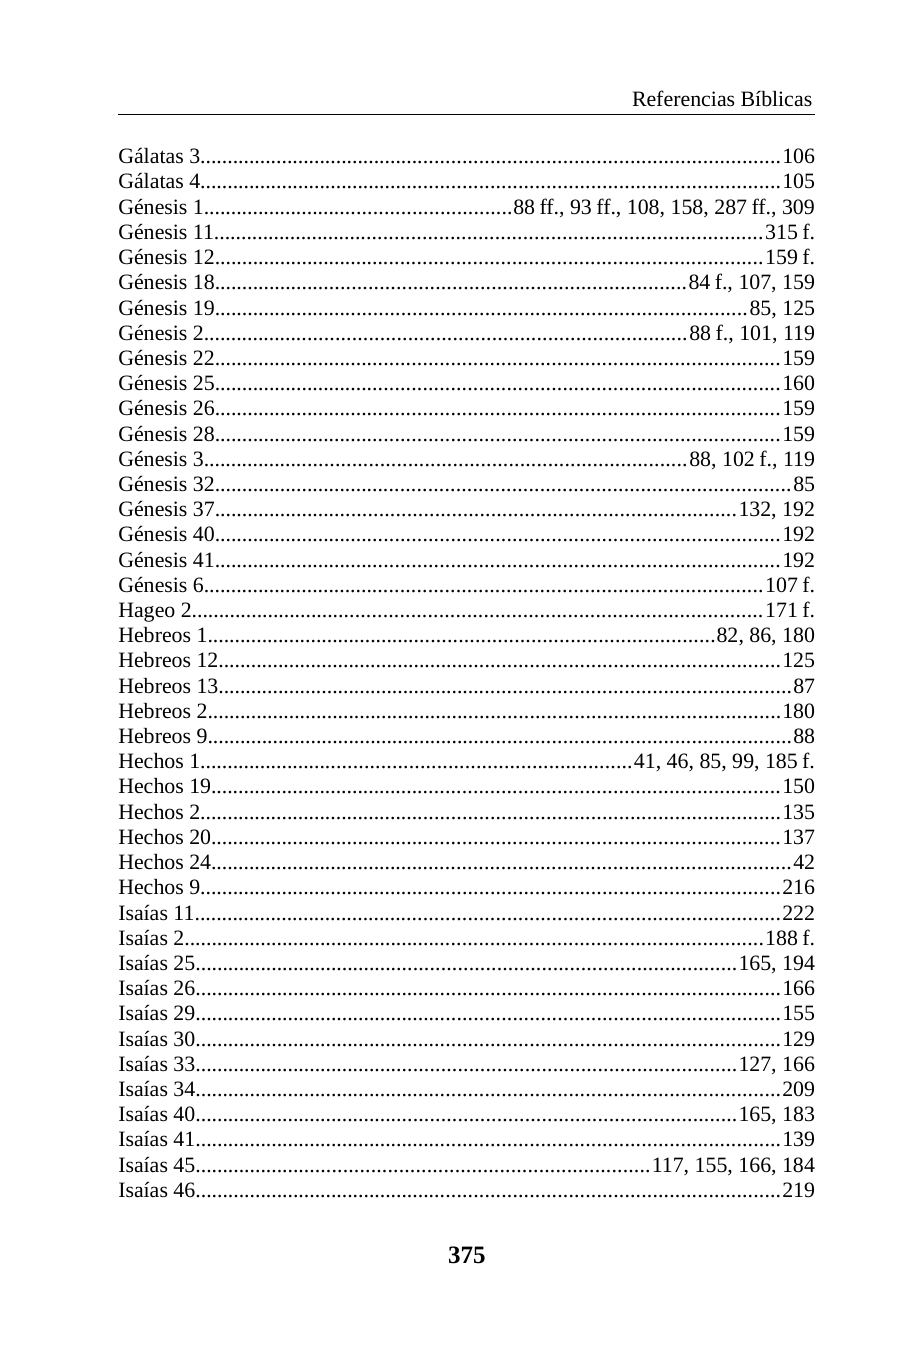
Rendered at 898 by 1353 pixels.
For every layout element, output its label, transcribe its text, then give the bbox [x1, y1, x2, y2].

text Génesis 19 85, 125 [118, 294, 815, 320]
text Génesis 40 192 [118, 521, 815, 547]
text Isaías 41 139 [118, 1126, 815, 1152]
text Génesis 6 107 f. [118, 572, 815, 597]
text Hebreos 2 180 [118, 698, 815, 723]
text Génesis 25 160 [118, 370, 815, 395]
text Isaías 40 165, 183 [118, 1101, 815, 1126]
text Isaías 30 129 [118, 1026, 815, 1051]
text Gálatas 3 106 [118, 143, 815, 168]
text Isaías 29 155 [118, 1000, 815, 1026]
text Génesis 37 132, 192 [118, 496, 815, 521]
text Génesis 1 88 ff., 93 ff., 108, 158, 287 ff., 309 [118, 194, 815, 219]
text Hechos 24 42 [118, 849, 815, 874]
text Génesis 11 315 f. [118, 219, 815, 244]
text Isaías 25 165, 194 [118, 950, 815, 975]
text Isaías 26 166 [118, 975, 815, 1000]
text Hebreos 9 88 [118, 723, 815, 748]
text Génesis 18 84 f., 107, 159 [118, 269, 815, 294]
text Génesis 41 192 [118, 547, 815, 572]
text Isaías 11 222 [118, 899, 815, 925]
text Génesis 26 159 [118, 395, 815, 421]
text Hechos 9 216 [118, 874, 815, 899]
text Génesis 22 159 [118, 345, 815, 370]
text Génesis 3 88, 102 f., 119 [118, 446, 815, 471]
text Isaías 45 117, 155, 166, 184 [118, 1152, 815, 1177]
text Isaías 46 219 [118, 1177, 815, 1202]
text Gálatas 4 105 [118, 168, 815, 194]
text Génesis 2 88 f., 101, 119 [118, 320, 815, 345]
text Génesis 32 85 [118, 471, 815, 496]
text Hechos 19 150 [118, 773, 815, 799]
text Génesis 12 159 f. [118, 244, 815, 269]
text Hageo 2 171 f. [118, 597, 815, 622]
text Hebreos 12 125 [118, 647, 815, 673]
text Hebreos 13 87 [118, 673, 815, 698]
text Hebreos 1 82, 86, 180 [118, 622, 815, 647]
text Hechos 20 137 [118, 824, 815, 849]
text Génesis 28 159 [118, 421, 815, 446]
text Isaías 2 188 f. [118, 925, 815, 950]
text Isaías 33 127, 166 [118, 1051, 815, 1076]
text Hechos 2 135 [118, 799, 815, 824]
text Isaías 34 209 [118, 1076, 815, 1101]
text Hechos 1 41, 46, 85, 99, 185 f. [118, 748, 815, 773]
